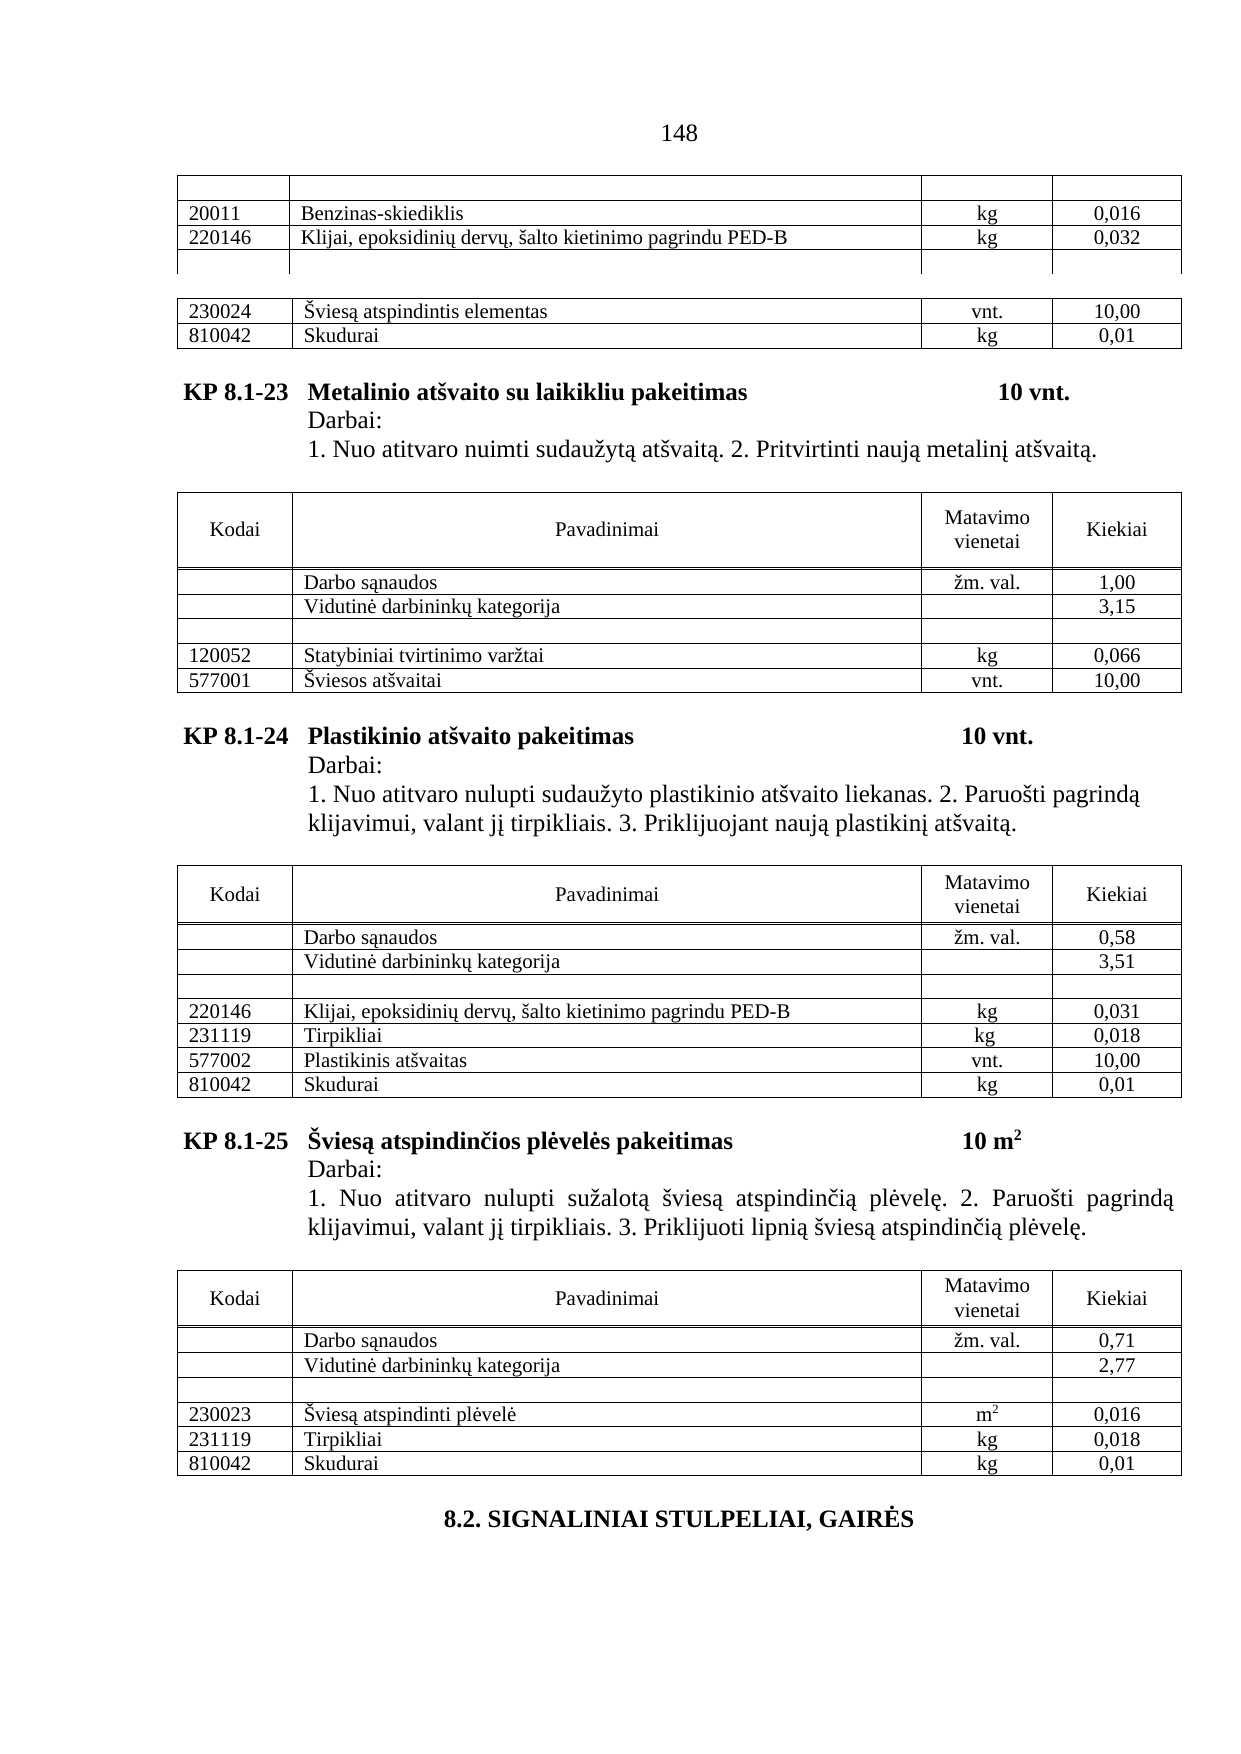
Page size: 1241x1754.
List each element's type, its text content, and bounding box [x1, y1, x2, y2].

table_cell 0,01 [1053, 1073, 1181, 1096]
table_cell Darbo sąnaudos [293, 1328, 921, 1352]
table_cell [177, 1155, 302, 1241]
table_cell 231119 [178, 1427, 292, 1451]
table_cell [293, 619, 921, 643]
table_cell Šviesą atspindinti plėvelė [293, 1403, 921, 1426]
table_cell 0,71 [1053, 1328, 1181, 1352]
table_cell vnt. [922, 1048, 1052, 1072]
table_cell Šviesą atspindintis elementas [293, 299, 921, 323]
table_header Kodai [178, 866, 292, 922]
table_cell kg [922, 1024, 1052, 1047]
table_header Matavimo vienetai [922, 493, 1052, 567]
table_cell kg [922, 644, 1052, 667]
table_cell [1053, 1378, 1181, 1401]
table_cell [178, 1328, 292, 1352]
table_cell [293, 975, 921, 998]
table_cell 230023 [178, 1403, 292, 1426]
table_cell [922, 619, 1052, 643]
table_cell 810042 [178, 324, 292, 347]
table_cell [290, 250, 921, 274]
table_cell 220146 [178, 999, 292, 1023]
table_cell [922, 176, 1052, 200]
table_cell 0,018 [1053, 1024, 1181, 1047]
table_header 10 vnt. [955, 721, 1181, 750]
table_cell vnt. [922, 669, 1052, 692]
table_cell [1053, 176, 1181, 200]
table_cell 0,01 [1053, 1452, 1181, 1475]
table_cell žm. val. [922, 925, 1052, 949]
table_cell [922, 975, 1052, 998]
table_cell 810042 [178, 1073, 292, 1096]
text 8.2. SIGNALINIAI STULPELIAI, GAIRĖS [177, 1504, 1181, 1533]
table_header Kiekiai [1053, 866, 1181, 922]
table_cell m2 [922, 1403, 1052, 1426]
table_cell Klijai, epoksidinių dervų, šalto kietinimo pagrindu PED-B [293, 999, 921, 1023]
table_header Metalinio atšvaito su laikikliu pakeitimas [301, 377, 953, 405]
table_cell 0,032 [1053, 226, 1181, 249]
table_header Matavimo vienetai [922, 1271, 1052, 1325]
table_cell 220146 [178, 226, 289, 249]
table_cell [177, 750, 302, 836]
table_cell Vidutinė darbininkų kategorija [293, 595, 921, 618]
table_cell kg [922, 1452, 1052, 1475]
table_cell Darbo sąnaudos [293, 925, 921, 949]
table_cell 0,01 [1053, 324, 1181, 347]
table_cell [178, 570, 292, 594]
table_header KP 8.1-25 [177, 1126, 302, 1154]
table_cell [178, 975, 292, 998]
table_cell 10,00 [1053, 669, 1181, 692]
table_cell [289, 274, 922, 298]
table_cell Vidutinė darbininkų kategorija [293, 1353, 921, 1377]
table_header Kodai [178, 1271, 292, 1325]
table_cell vnt. [922, 299, 1052, 323]
table_cell 0,016 [1053, 1403, 1181, 1426]
table_cell [178, 176, 289, 200]
table_cell [922, 250, 1052, 274]
table_cell [1053, 975, 1181, 998]
table_cell 810042 [178, 1452, 292, 1475]
table_cell [178, 619, 292, 643]
table_cell Skudurai [293, 1452, 921, 1475]
table_cell kg [922, 226, 1052, 249]
table_cell [178, 925, 292, 949]
table_header Šviesą atspindinčios plėvelės pakeitimas [302, 1126, 956, 1154]
table_header Pavadinimai [293, 1271, 921, 1325]
table_cell [922, 950, 1052, 973]
table_header 10 vnt. [954, 377, 1181, 405]
table_cell Skudurai [293, 324, 921, 347]
table_cell 3,15 [1053, 595, 1181, 618]
table_cell 577001 [178, 669, 292, 692]
table_cell Vidutinė darbininkų kategorija [293, 950, 921, 973]
table_header Plastikinio atšvaito pakeitimas [302, 721, 955, 750]
table_cell [177, 274, 289, 298]
table_cell Benzinas-skiediklis [290, 201, 921, 224]
table_header Matavimo vienetai [922, 866, 1052, 922]
table_cell [290, 176, 921, 200]
table_cell [922, 595, 1052, 618]
table_cell 230024 [178, 299, 292, 323]
table_cell [922, 1378, 1052, 1401]
table_cell Skudurai [293, 1073, 921, 1096]
table_cell [293, 1378, 921, 1401]
table_cell Statybiniai tvirtinimo varžtai [293, 644, 921, 667]
table_cell kg [922, 324, 1052, 347]
table_cell 231119 [178, 1024, 292, 1047]
table_cell Tirpikliai [293, 1024, 921, 1047]
table_header Pavadinimai [293, 866, 921, 922]
table_cell [177, 405, 301, 463]
table_cell Darbai: 1. Nuo atitvaro nulupti sužalotą šviesą atspindinčią plėvelę. 2. Paruošti pagrindą klijavimui, valant jį tirpikliais. 3. Priklijuoti lipnią šviesą atspindinčią plėvelę. [302, 1155, 1181, 1241]
table_cell 120052 [178, 644, 292, 667]
table_cell 20011 [178, 201, 289, 224]
table_header Kiekiai [1053, 493, 1181, 567]
table_header 10 m2 [956, 1126, 1181, 1154]
table_cell 577002 [178, 1048, 292, 1072]
table_cell 1,00 [1053, 570, 1181, 594]
table_cell 10,00 [1053, 1048, 1181, 1072]
table_header Pavadinimai [293, 493, 921, 567]
table_cell žm. val. [922, 570, 1052, 594]
table_cell [922, 1353, 1052, 1377]
table_cell 0,066 [1053, 644, 1181, 667]
table_cell 10,00 [1053, 299, 1181, 323]
table_cell Šviesos atšvaitai [293, 669, 921, 692]
table_cell [178, 1353, 292, 1377]
table_cell 3,51 [1053, 950, 1181, 973]
table_cell [178, 595, 292, 618]
table_cell Darbai: 1. Nuo atitvaro nulupti sudaužyto plastikinio atšvaito liekanas. 2. Paruošti pagrindą klijavimui, valant jį tirpikliais. 3. Priklijuojant naują plastikinį atšvaitą. [302, 750, 1181, 836]
table_cell Klijai, epoksidinių dervų, šalto kietinimo pagrindu PED-B [290, 226, 921, 249]
table_cell [1053, 619, 1181, 643]
table_header KP 8.1-24 [177, 721, 302, 750]
table_cell [1053, 274, 1181, 298]
table_cell kg [922, 999, 1052, 1023]
table_cell žm. val. [922, 1328, 1052, 1352]
table_cell kg [922, 201, 1052, 224]
table_cell kg [922, 1427, 1052, 1451]
table_header Kodai [178, 493, 292, 567]
table_cell [1053, 250, 1181, 274]
table_cell 2,77 [1053, 1353, 1181, 1377]
table_cell Plastikinis atšvaitas [293, 1048, 921, 1072]
table_cell kg [922, 1073, 1052, 1096]
table_cell 0,018 [1053, 1427, 1181, 1451]
table_cell [178, 1378, 292, 1401]
table_cell 0,58 [1053, 925, 1181, 949]
table_cell [922, 274, 1052, 298]
table_cell 0,016 [1053, 201, 1181, 224]
table_header Kiekiai [1053, 1271, 1181, 1325]
table_cell Darbai: 1. Nuo atitvaro nuimti sudaužytą atšvaitą. 2. Pritvirtinti naują metalinį atšvaitą. [301, 405, 1181, 463]
table_cell 0,031 [1053, 999, 1181, 1023]
table_header KP 8.1-23 [177, 377, 301, 405]
table_cell [178, 950, 292, 973]
table_cell Darbo sąnaudos [293, 570, 921, 594]
table_cell Tirpikliai [293, 1427, 921, 1451]
table_cell [178, 250, 289, 274]
